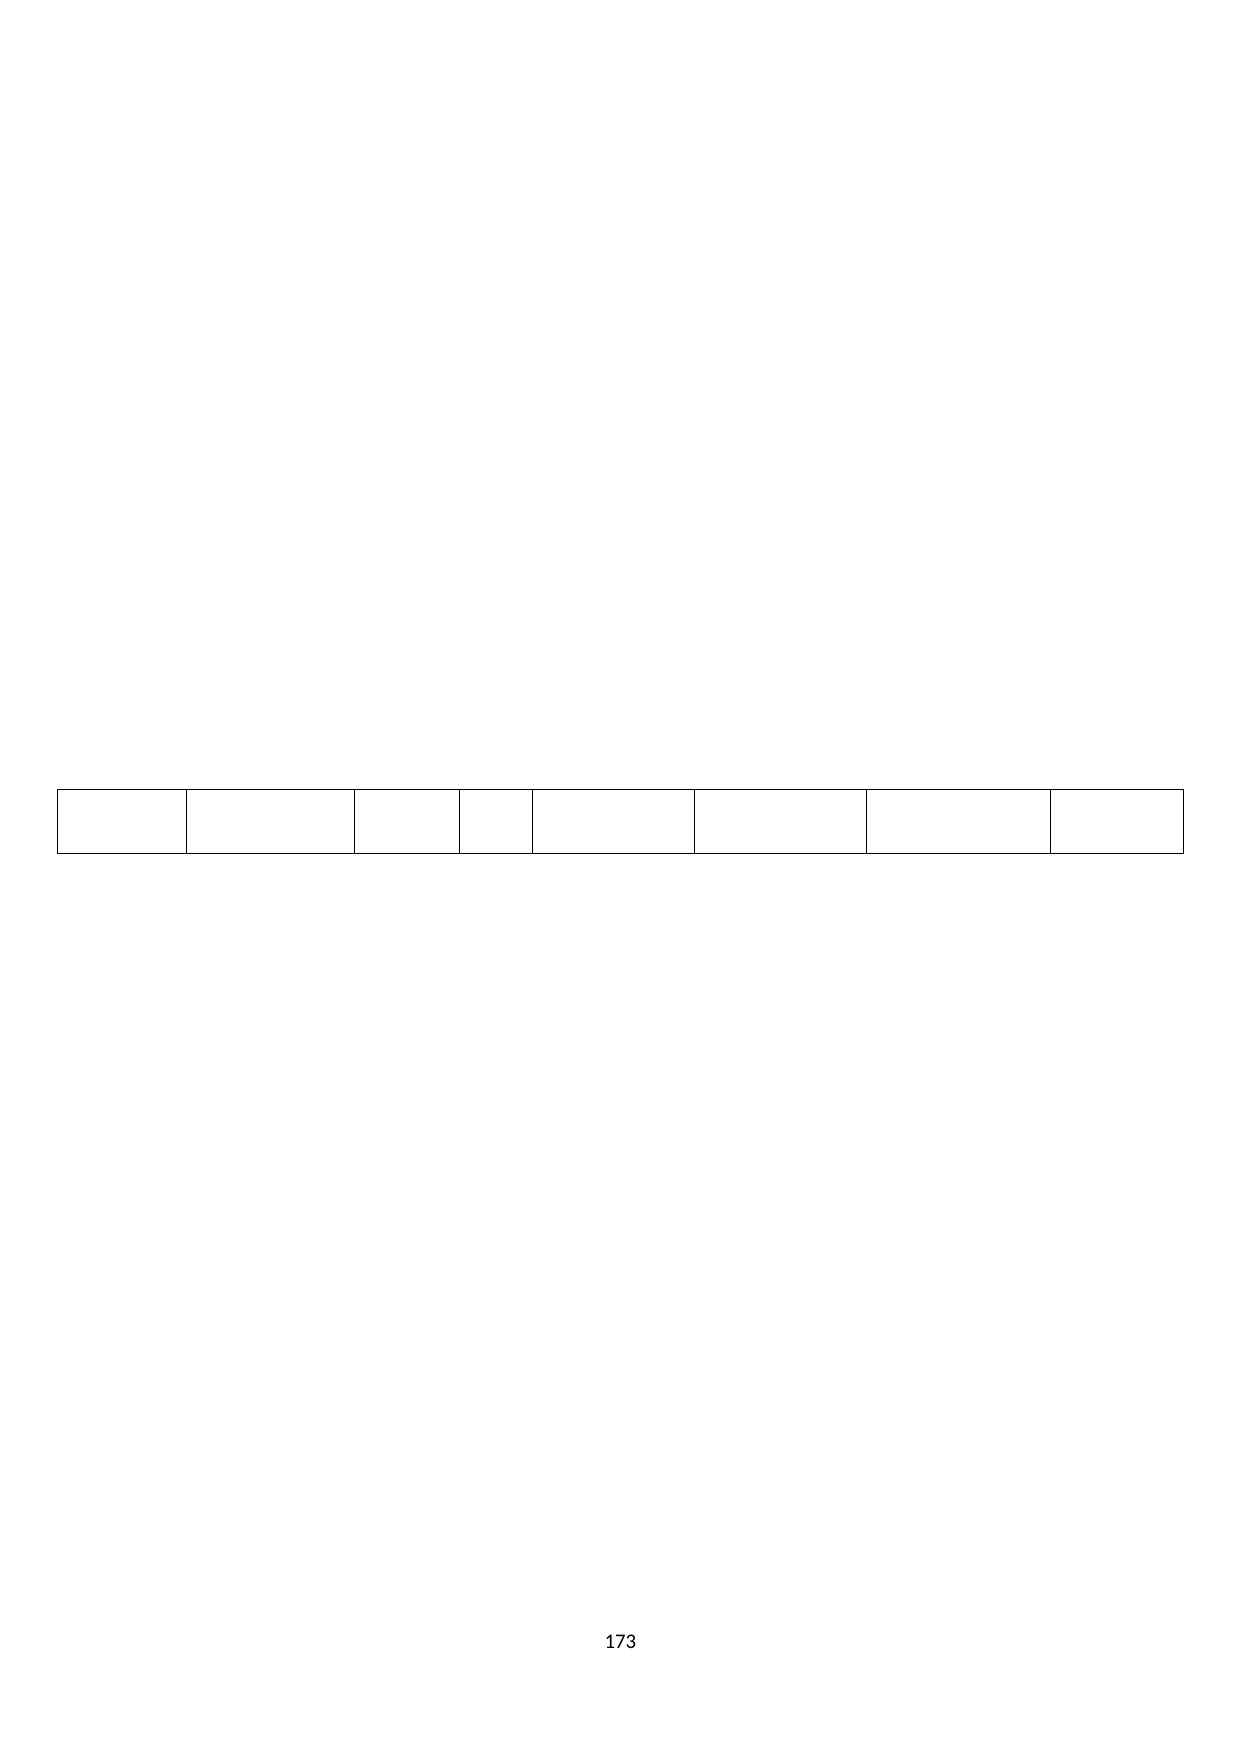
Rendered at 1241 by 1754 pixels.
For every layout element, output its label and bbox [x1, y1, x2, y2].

table_cell [355, 790, 459, 853]
table_cell [1051, 790, 1183, 853]
table_cell [187, 790, 354, 853]
table_cell [867, 790, 1050, 853]
table_cell [460, 790, 532, 853]
table_cell [533, 790, 694, 853]
table_cell [58, 790, 186, 853]
table_cell [695, 790, 866, 853]
